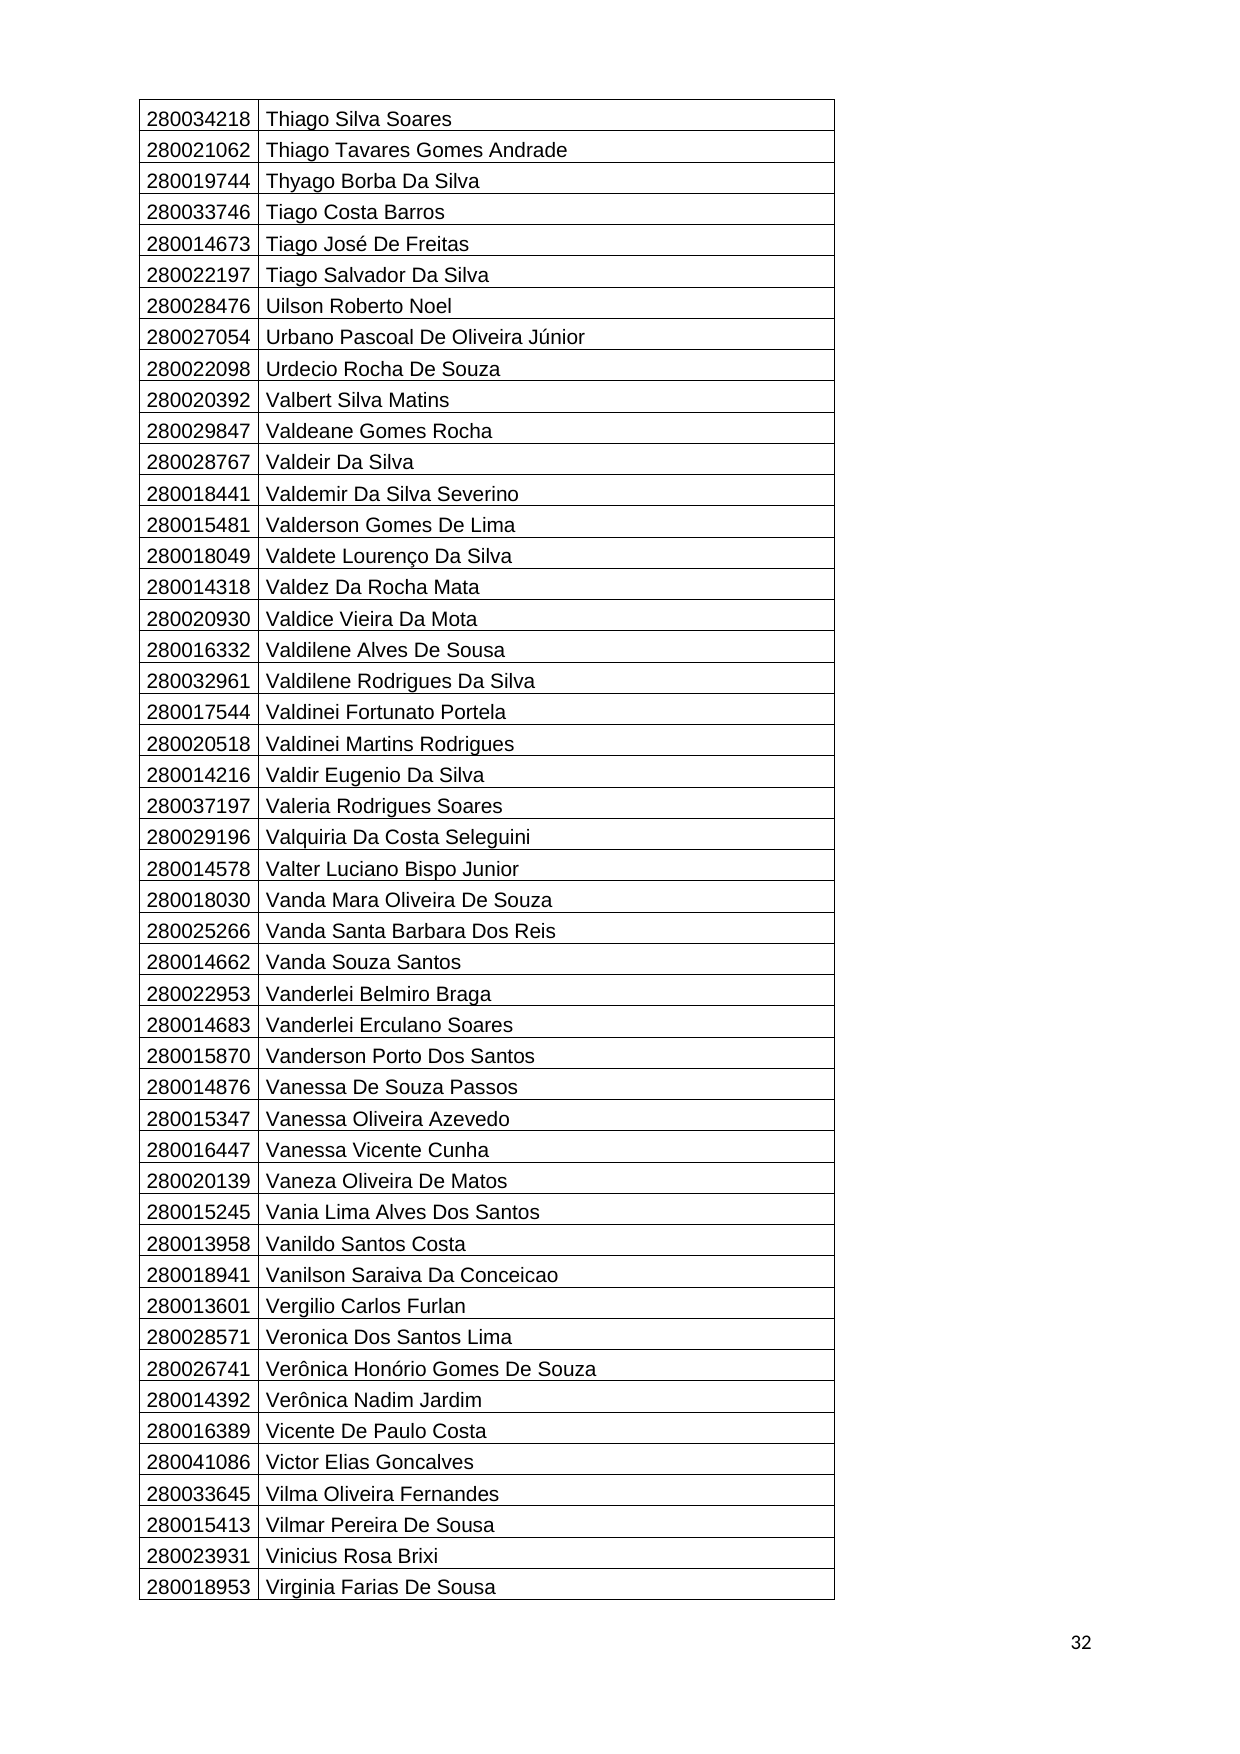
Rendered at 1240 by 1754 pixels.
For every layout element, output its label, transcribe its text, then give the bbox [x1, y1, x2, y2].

table_cell 280028767 [140, 444, 258, 474]
table_cell 280013958 [140, 1225, 258, 1255]
table_cell Urbano Pascoal De Oliveira Júnior [259, 319, 834, 349]
table_cell 280022098 [140, 350, 258, 380]
table_cell Uilson Roberto Noel [259, 288, 834, 318]
table_cell 280018441 [140, 475, 258, 505]
table_cell 280028476 [140, 288, 258, 318]
table_cell Verônica Nadim Jardim [259, 1381, 834, 1412]
table_cell 280027054 [140, 319, 258, 349]
table_cell 280015347 [140, 1100, 258, 1130]
table_cell Vanessa Vicente Cunha [259, 1131, 834, 1162]
table_cell 280015245 [140, 1194, 258, 1224]
table_cell 280016389 [140, 1413, 258, 1443]
table_cell Valdilene Alves De Sousa [259, 631, 834, 662]
table_cell Valderson Gomes De Lima [259, 506, 834, 537]
table_cell 280015870 [140, 1038, 258, 1068]
table_cell Vanildo Santos Costa [259, 1225, 834, 1255]
table_cell Valdir Eugenio Da Silva [259, 756, 834, 787]
table_cell 280022953 [140, 975, 258, 1005]
table_cell Valeria Rodrigues Soares [259, 788, 834, 818]
table_cell Vanderlei Belmiro Braga [259, 975, 834, 1005]
table_cell Valdemir Da Silva Severino [259, 475, 834, 505]
table_cell Vilmar Pereira De Sousa [259, 1506, 834, 1537]
table_cell Valdilene Rodrigues Da Silva [259, 663, 834, 693]
table_cell Vinicius Rosa Brixi [259, 1538, 834, 1568]
table_cell 280029196 [140, 819, 258, 849]
table_cell Urdecio Rocha De Souza [259, 350, 834, 380]
table_cell Valdez Da Rocha Mata [259, 569, 834, 599]
table_cell Tiago Costa Barros [259, 194, 834, 224]
table_cell Vanda Mara Oliveira De Souza [259, 881, 834, 912]
table_cell Tiago José De Freitas [259, 225, 834, 255]
table_cell Vanda Santa Barbara Dos Reis [259, 913, 834, 943]
table_cell 280028571 [140, 1319, 258, 1349]
table_cell Thiago Silva Soares [259, 100, 834, 130]
table_cell Vilma Oliveira Fernandes [259, 1475, 834, 1505]
table_cell 280029847 [140, 413, 258, 443]
table_cell 280015413 [140, 1506, 258, 1537]
table_cell 280041086 [140, 1444, 258, 1474]
table_cell 280020930 [140, 600, 258, 630]
table_cell 280017544 [140, 694, 258, 724]
table_cell Vanessa De Souza Passos [259, 1069, 834, 1099]
table_cell 280026741 [140, 1350, 258, 1380]
table_cell 280014578 [140, 850, 258, 880]
table_cell Vicente De Paulo Costa [259, 1413, 834, 1443]
table_cell Thiago Tavares Gomes Andrade [259, 131, 834, 162]
table_cell 280016447 [140, 1131, 258, 1162]
table_cell Vergilio Carlos Furlan [259, 1288, 834, 1318]
table_cell 280033645 [140, 1475, 258, 1505]
table_cell Vanilson Saraiva Da Conceicao [259, 1256, 834, 1287]
table_cell 280018953 [140, 1569, 258, 1599]
table_cell Vanderson Porto Dos Santos [259, 1038, 834, 1068]
table_cell 280014876 [140, 1069, 258, 1099]
table_cell Virginia Farias De Sousa [259, 1569, 834, 1599]
table_cell Veronica Dos Santos Lima [259, 1319, 834, 1349]
table_cell 280018941 [140, 1256, 258, 1287]
table_cell 280022197 [140, 256, 258, 287]
table_cell Valbert Silva Matins [259, 381, 834, 412]
table_cell Verônica Honório Gomes De Souza [259, 1350, 834, 1380]
table_cell 280014392 [140, 1381, 258, 1412]
table_cell 280020518 [140, 725, 258, 755]
table_cell Valter Luciano Bispo Junior [259, 850, 834, 880]
table_cell 280018049 [140, 538, 258, 568]
table_cell 280033746 [140, 194, 258, 224]
table_cell 280025266 [140, 913, 258, 943]
table_cell Valdinei Fortunato Portela [259, 694, 834, 724]
table_cell Tiago Salvador Da Silva [259, 256, 834, 287]
table_cell Vaneza Oliveira De Matos [259, 1163, 834, 1193]
table_cell Vanda Souza Santos [259, 944, 834, 974]
table_cell 280014216 [140, 756, 258, 787]
table_cell 280020392 [140, 381, 258, 412]
table_cell Vanessa Oliveira Azevedo [259, 1100, 834, 1130]
table_cell Valquiria Da Costa Seleguini [259, 819, 834, 849]
table_cell Victor Elias Goncalves [259, 1444, 834, 1474]
table_cell 280034218 [140, 100, 258, 130]
table_cell 280014318 [140, 569, 258, 599]
table_cell 280023931 [140, 1538, 258, 1568]
table_cell Valdeir Da Silva [259, 444, 834, 474]
table_cell 280020139 [140, 1163, 258, 1193]
table_cell Valdete Lourenço Da Silva [259, 538, 834, 568]
table_cell Valdeane Gomes Rocha [259, 413, 834, 443]
table_cell Valdinei Martins Rodrigues [259, 725, 834, 755]
table_cell 280013601 [140, 1288, 258, 1318]
table_cell 280014662 [140, 944, 258, 974]
table_cell 280015481 [140, 506, 258, 537]
table_cell Valdice Vieira Da Mota [259, 600, 834, 630]
table_cell 280019744 [140, 163, 258, 193]
table_cell 280014673 [140, 225, 258, 255]
table_cell 280016332 [140, 631, 258, 662]
table_cell 280018030 [140, 881, 258, 912]
table_cell 280032961 [140, 663, 258, 693]
table_cell Thyago Borba Da Silva [259, 163, 834, 193]
table_cell 280014683 [140, 1006, 258, 1037]
table_cell 280021062 [140, 131, 258, 162]
table_cell 280037197 [140, 788, 258, 818]
table_cell Vanderlei Erculano Soares [259, 1006, 834, 1037]
table_cell Vania Lima Alves Dos Santos [259, 1194, 834, 1224]
